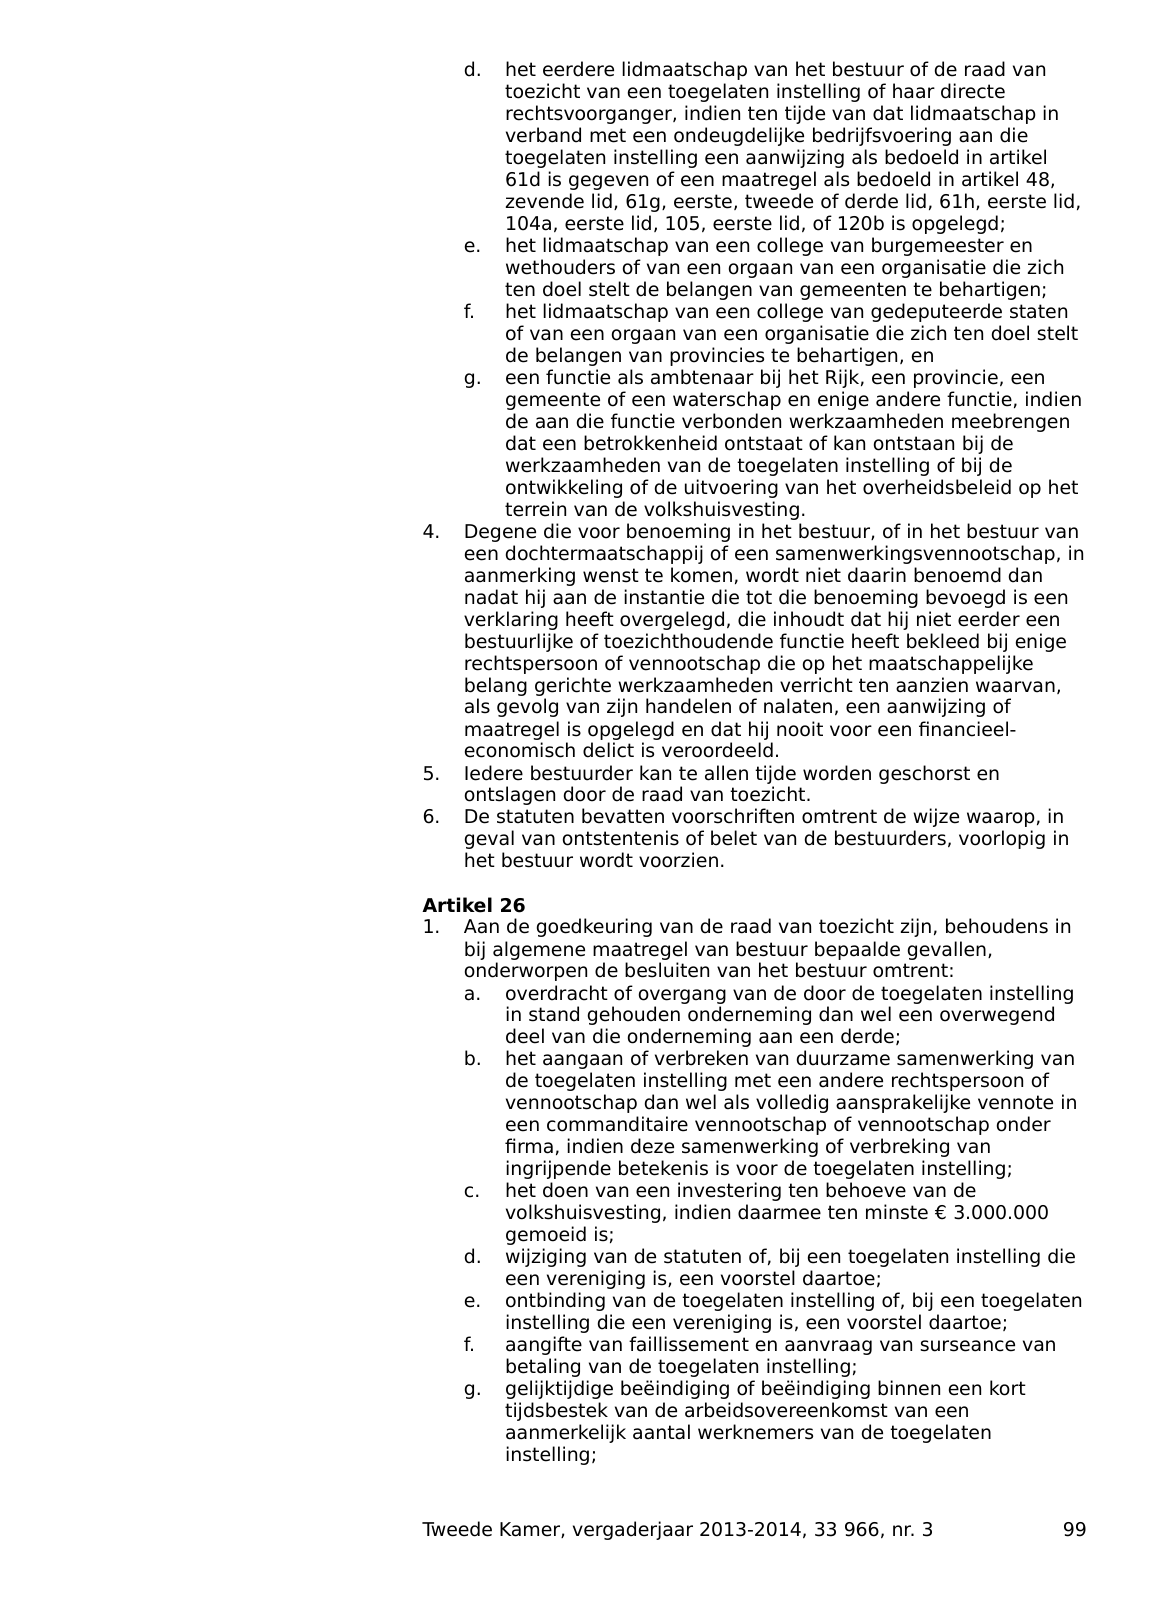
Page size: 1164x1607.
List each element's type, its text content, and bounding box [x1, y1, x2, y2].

text f. aangifte van faillissement en aanvraag van surseance van betaling van de toegelaten instelling; [464, 1334, 1087, 1378]
text 1. Aan de goedkeuring van de raad van toezicht zijn, behoudens in bij algemene maatregel van bestuur bepaalde gevallen, onderworpen de besluiten van het bestuur omtrent: [422, 916, 1087, 982]
text c. het doen van een investering ten behoeve van de volkshuisvesting, indien daarmee ten minste € 3.000.000 gemoeid is; [464, 1180, 1087, 1246]
text f. het lidmaatschap van een college van gedeputeerde staten of van een orgaan van een organisatie die zich ten doel stelt de belangen van provincies te behartigen, en [464, 301, 1087, 367]
text 6. De statuten bevatten voorschriften omtrent de wijze waarop, in geval van ontstentenis of belet van de bestuurders, voorlopig in het bestuur wordt voorzien. [422, 806, 1087, 872]
subtitle Artikel 26 [422, 894, 1087, 916]
text 4. Degene die voor benoeming in het bestuur, of in het bestuur van een dochtermaatschappij of een samenwerkingsvennootschap, in aanmerking wenst te komen, wordt niet daarin benoemd dan nadat hij aan de instantie die tot die benoeming bevoegd is een verklaring heeft overgelegd, die inhoudt dat hij niet eerder een bestuurlijke of toezichthoudende functie heeft bekleed bij enige rechtspersoon of vennootschap die op het maatschappelijke belang gerichte werkzaamheden verricht ten aanzien waarvan, als gevolg van zijn handelen of nalaten, een aanwijzing of maatregel is opgelegd en dat hij nooit voor een financieel-economisch delict is veroordeeld. [422, 521, 1087, 762]
text d. het eerdere lidmaatschap van het bestuur of de raad van toezicht van een toegelaten instelling of haar directe rechtsvoorganger, indien ten tijde van dat lidmaatschap in verband met een ondeugdelijke bedrijfsvoering aan die toegelaten instelling een aanwijzing als bedoeld in artikel 61d is gegeven of een maatregel als bedoeld in artikel 48, zevende lid, 61g, eerste, tweede of derde lid, 61h, eerste lid, 104a, eerste lid, 105, eerste lid, of 120b is opgelegd; [464, 59, 1087, 235]
text e. ontbinding van de toegelaten instelling of, bij een toegelaten instelling die een vereniging is, een voorstel daartoe; [464, 1290, 1087, 1334]
text 5. Iedere bestuurder kan te allen tijde worden geschorst en ontslagen door de raad van toezicht. [422, 762, 1087, 806]
text a. overdracht of overgang van de door de toegelaten instelling in stand gehouden onderneming dan wel een overwegend deel van die onderneming aan een derde; [464, 982, 1087, 1048]
text e. het lidmaatschap van een college van burgemeester en wethouders of van een orgaan van een organisatie die zich ten doel stelt de belangen van gemeenten te behartigen; [464, 235, 1087, 301]
text g. een functie als ambtenaar bij het Rijk, een provincie, een gemeente of een waterschap en enige andere functie, indien de aan die functie verbonden werkzaamheden meebrengen dat een betrokkenheid ontstaat of kan ontstaan bij de werkzaamheden van de toegelaten instelling of bij de ontwikkeling of de uitvoering van het overheidsbeleid op het terrein van de volkshuisvesting. [464, 367, 1087, 521]
text g. gelijktijdige beëindiging of beëindiging binnen een kort tijdsbestek van de arbeidsovereenkomst van een aanmerkelijk aantal werknemers van de toegelaten instelling; [464, 1378, 1087, 1466]
text d. wijziging van de statuten of, bij een toegelaten instelling die een vereniging is, een voorstel daartoe; [464, 1246, 1087, 1290]
text b. het aangaan of verbreken van duurzame samenwerking van de toegelaten instelling met een andere rechtspersoon of vennootschap dan wel als volledig aansprakelijke vennote in een commanditaire vennootschap of vennootschap onder firma, indien deze samenwerking of verbreking van ingrijpende betekenis is voor de toegelaten instelling; [464, 1048, 1087, 1180]
